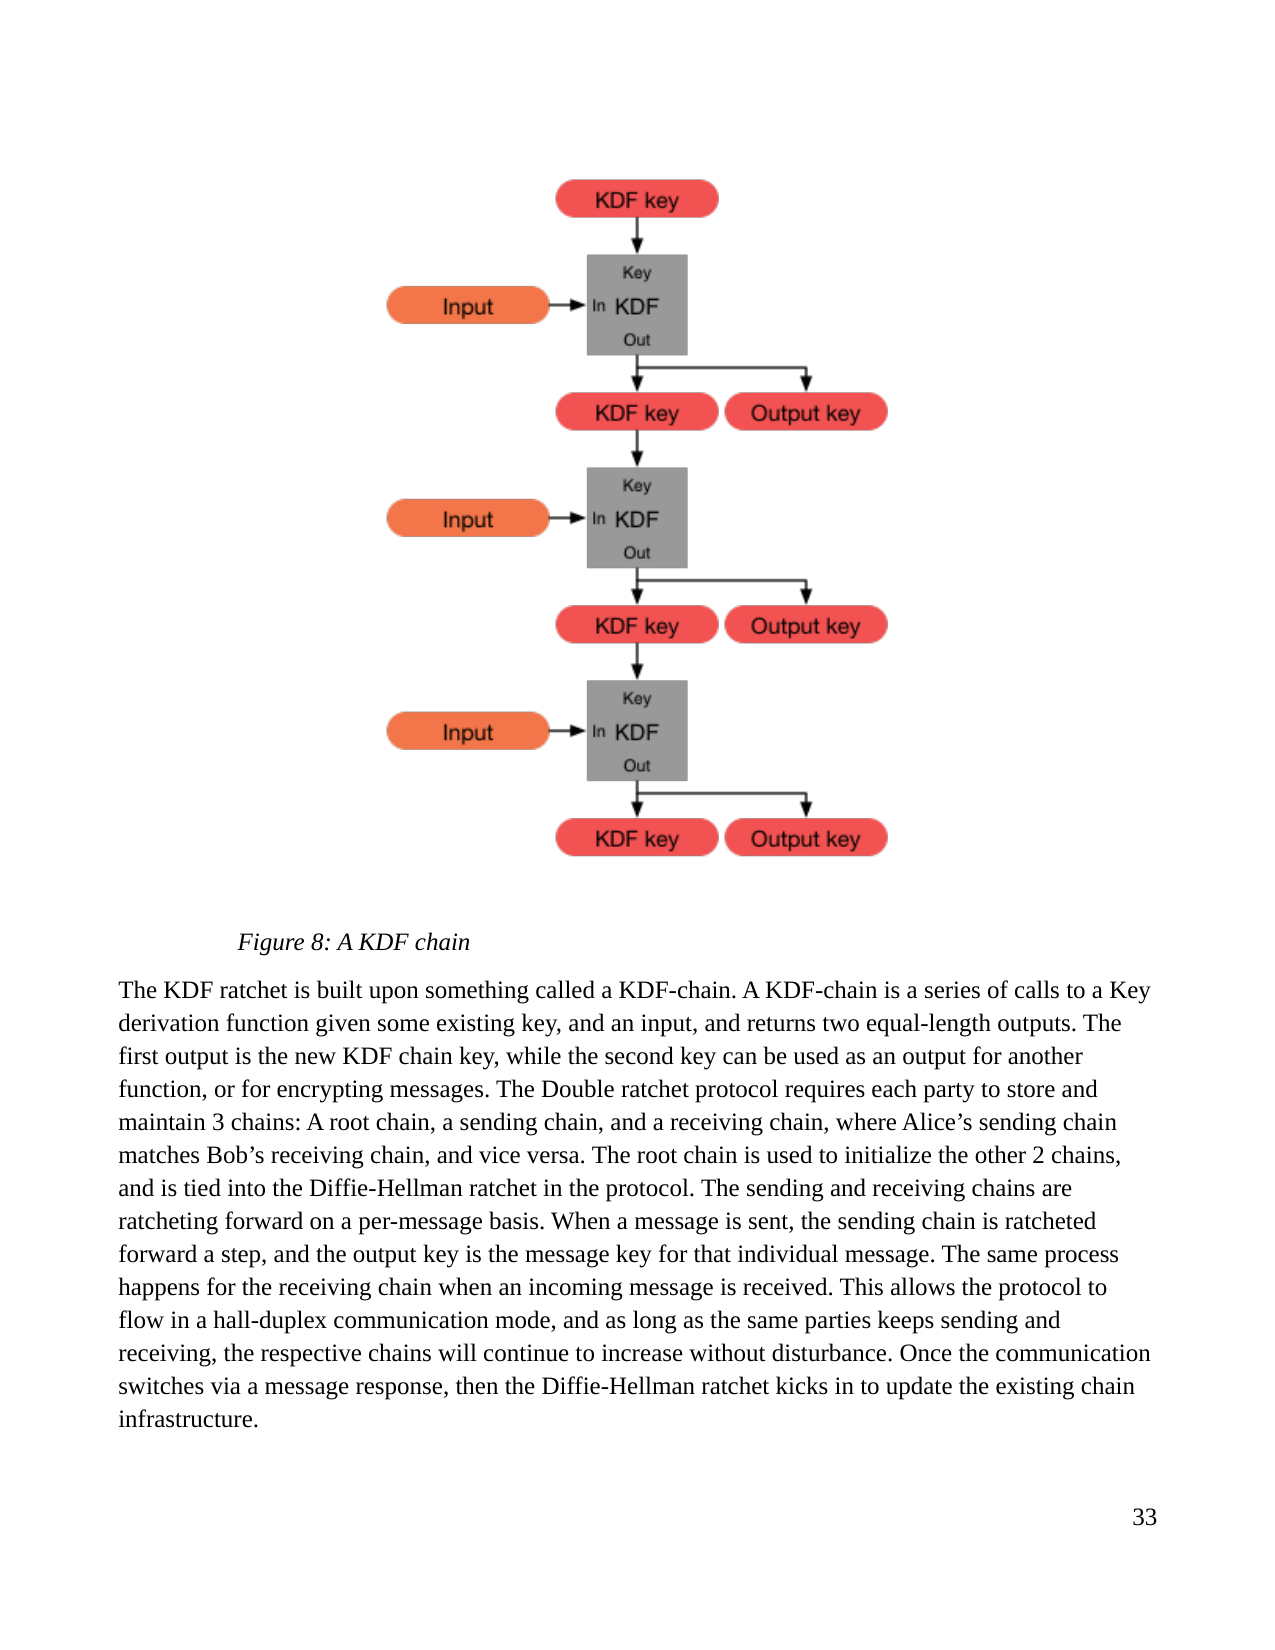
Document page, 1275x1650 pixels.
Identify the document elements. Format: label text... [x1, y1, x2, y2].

text Figure 8: A KDF chain [237, 922, 1037, 956]
picture [237, 119, 1038, 922]
text The KDF ratchet is built upon something called a KDF-chain. A KDF-chain is a series of calls to a Key derivation function given some existing key, and an input, and returns two equal-length outputs. The first output is the new KDF chain key, while the second key can be used as an output for another function, or for encrypting messages. The Double ratchet protocol requires each party to store and maintain 3 chains: A root chain, a sending chain, and a receiving chain, where Alice’s sending chain matches Bob’s receiving chain, and vice versa. The root chain is used to initialize the other 2 chains, and is tied into the Diffie-Hellman ratchet in the protocol. The sending and receiving chains are ratcheting forward on a per-message basis. When a message is sent, the sending chain is ratcheted forward a step, and the output key is the message key for that individual message. The same process happens for the receiving chain when an incoming message is received. This allows the protocol to flow in a hall-duplex communication mode, and as long as the same parties keeps sending and receiving, the respective chains will continue to increase without disturbance. Once the communication switches via a message response, then the Diffie-Hellman ratchet kicks in to update the existing chain infrastructure. [118, 975, 1157, 1433]
